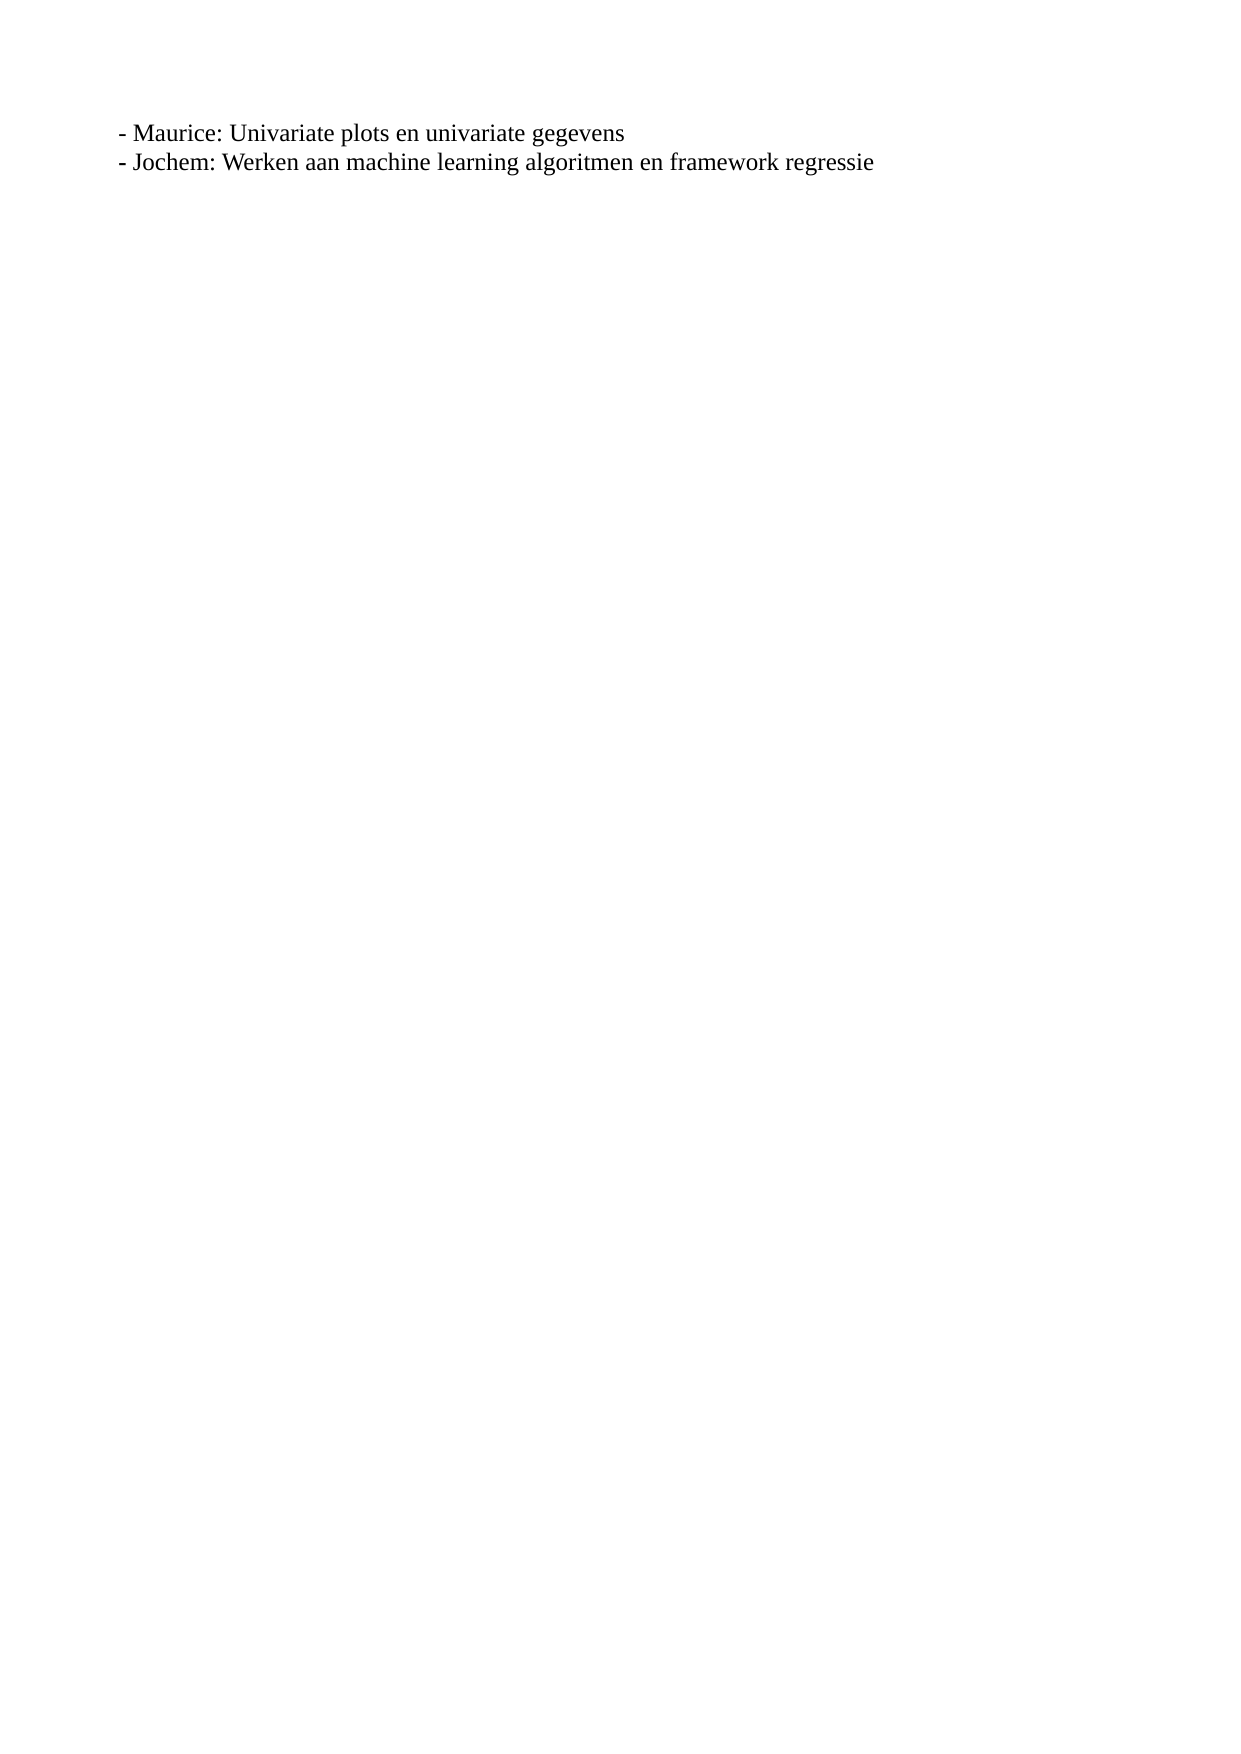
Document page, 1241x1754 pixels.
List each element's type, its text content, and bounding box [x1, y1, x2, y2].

text - Jochem: Werken aan machine learning algoritmen en framework regressie [118, 147, 1122, 176]
text - Maurice: Univariate plots en univariate gegevens [118, 118, 1122, 147]
